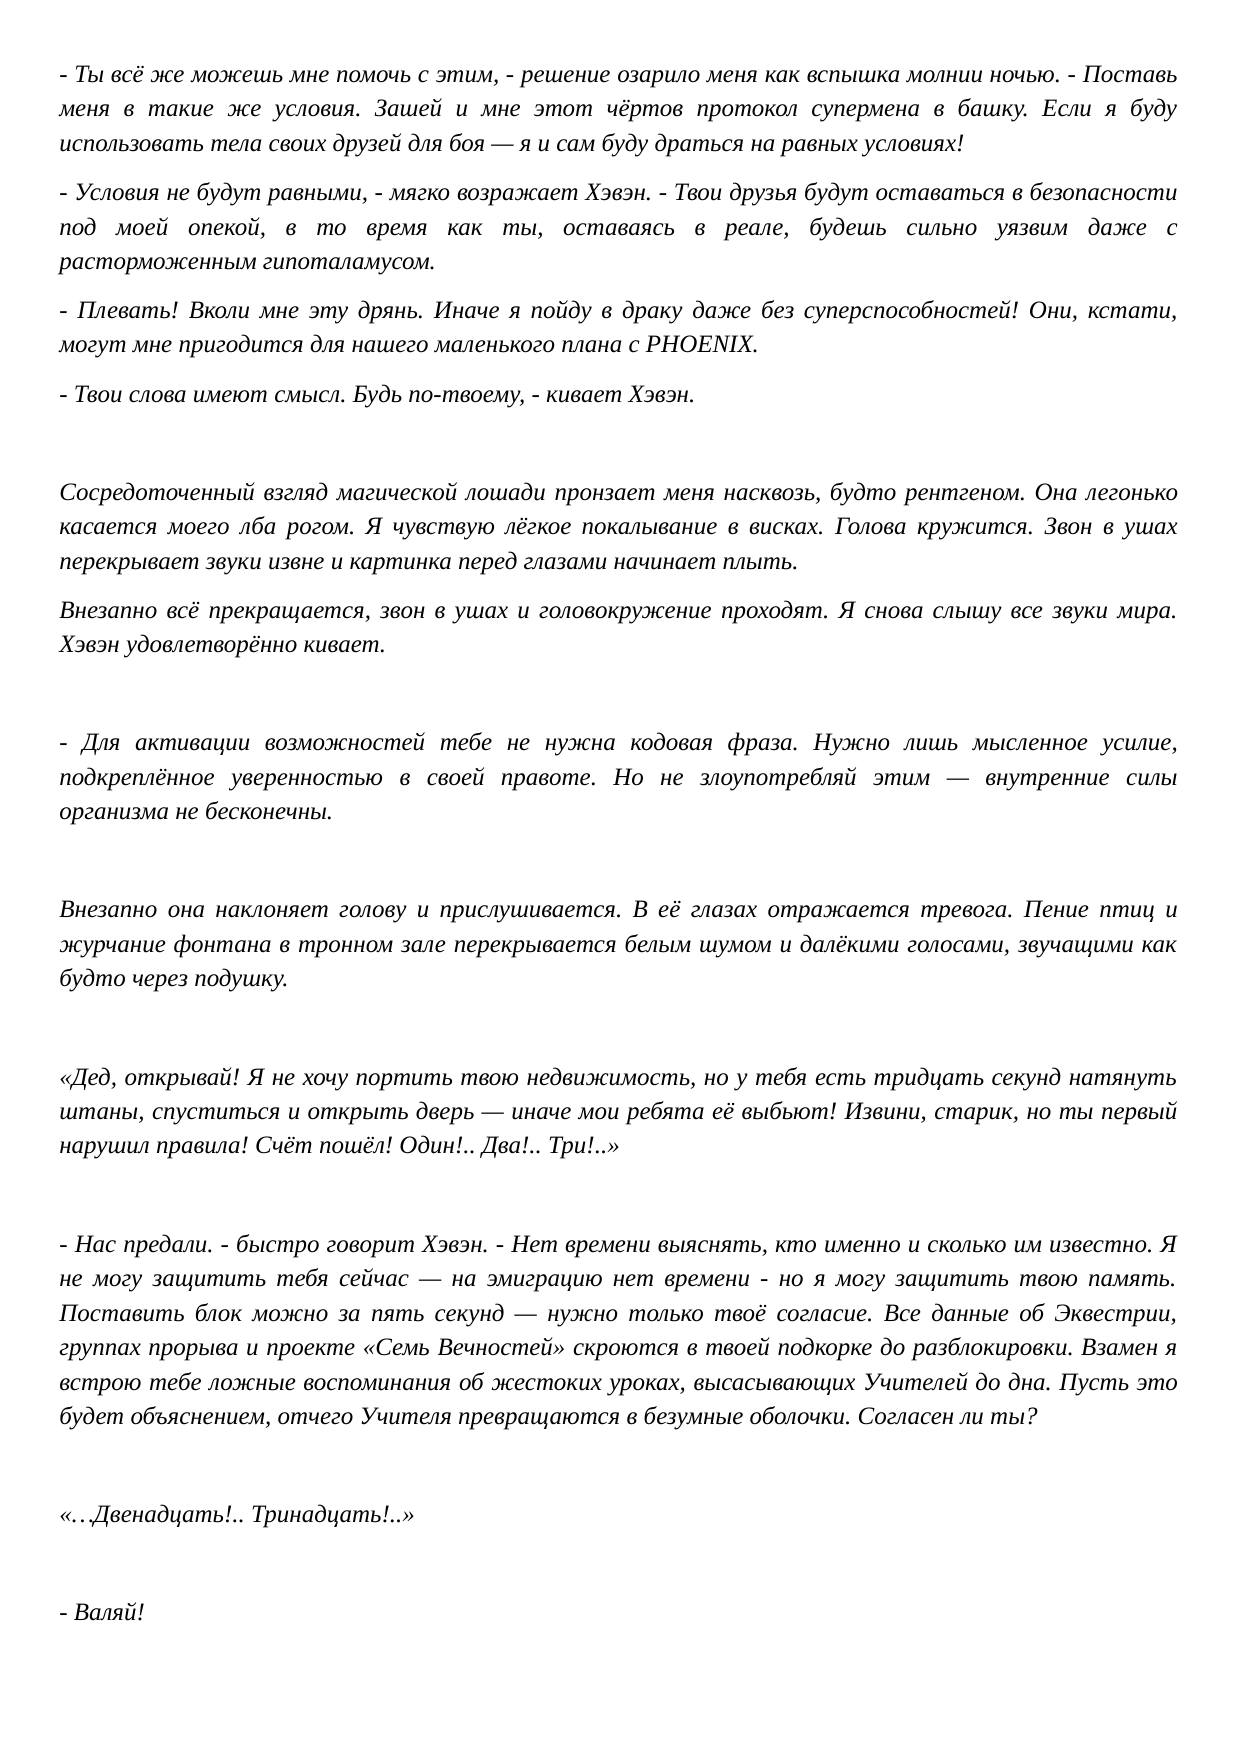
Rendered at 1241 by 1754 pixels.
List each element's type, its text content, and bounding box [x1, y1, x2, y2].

text Внезапно она наклоняет голову и прислушивается. В её глазах отражается тревога. Пение птиц и журчание фонтана в тронном зале перекрывается белым шумом и далёкими голосами, звучащими как будто через подушку. [59, 894, 1181, 992]
text - Нас предали. - быстро говорит Хэвэн. - Нет времени выяснять, кто именно и сколько им известно. Я не могу защитить тебя сейчас — на эмиграцию нет времени - но я могу защитить твою память. Поставить блок можно за пять секунд — нужно только твоё согласие. Все данные об Эквестрии, группах прорыва и проекте «Семь Вечностей» скроются в твоей подкорке до разблокировки. Взамен я встрою тебе ложные воспоминания об жестоких уроках, высасывающих Учителей до дна. Пусть это будет объяснением, отчего Учителя превращаются в безумные оболочки. Согласен ли ты? [59, 1229, 1181, 1430]
text - Ты всё же можешь мне помочь с этим, - решение озарило меня как вспышка молнии ночью. - Поставь меня в такие же условия. Зашей и мне этот чёртов протокол супермена в башку. Если я буду использовать тела своих друзей для боя — я и сам буду драться на равных условиях! [59, 59, 1181, 157]
text - Для активации возможностей тебе не нужна кодовая фраза. Нужно лишь мысленное усилие, подкреплённое уверенностью в своей правоте. Но не злоупотребляй этим — внутренние силы организма не бесконечны. [59, 727, 1181, 825]
text - Твои слова имеют смысл. Будь по-твоему, - кивает Хэвэн. [59, 379, 1181, 407]
text «Дед, открывай! Я не хочу портить твою недвижимость, но у тебя есть тридцать секунд натянуть штаны, спуститься и открыть дверь — иначе мои ребята её выбьют! Извини, старик, но ты первый нарушил правила! Счёт пошёл! Один!.. Два!.. Три!..» [59, 1062, 1181, 1159]
text - Условия не будут равными, - мягко возражает Хэвэн. - Твои друзья будут оставаться в безопасности под моей опекой, в то время как ты, оставаясь в реале, будешь сильно уязвим даже с расторможенным гипоталамусом. [59, 177, 1181, 275]
text - Плевать! Вколи мне эту дрянь. Иначе я пойду в драку даже без суперспособностей! Они, кстати, могут мне пригодится для нашего маленького плана с PHOENIX. [59, 295, 1181, 358]
text «…Двенадцать!.. Тринадцать!..» [59, 1499, 1181, 1528]
text - Валяй! [59, 1597, 1181, 1626]
text Сосредоточенный взгляд магической лошади пронзает меня насквозь, будто рентгеном. Она легонько касается моего лба рогом. Я чувствую лёгкое покалывание в висках. Голова кружится. Звон в ушах перекрывает звуки извне и картинка перед глазами начинает плыть. [59, 477, 1181, 574]
text Внезапно всё прекращается, звон в ушах и головокружение проходят. Я снова слышу все звуки мира. Хэвэн удовлетворённо кивает. [59, 595, 1181, 658]
